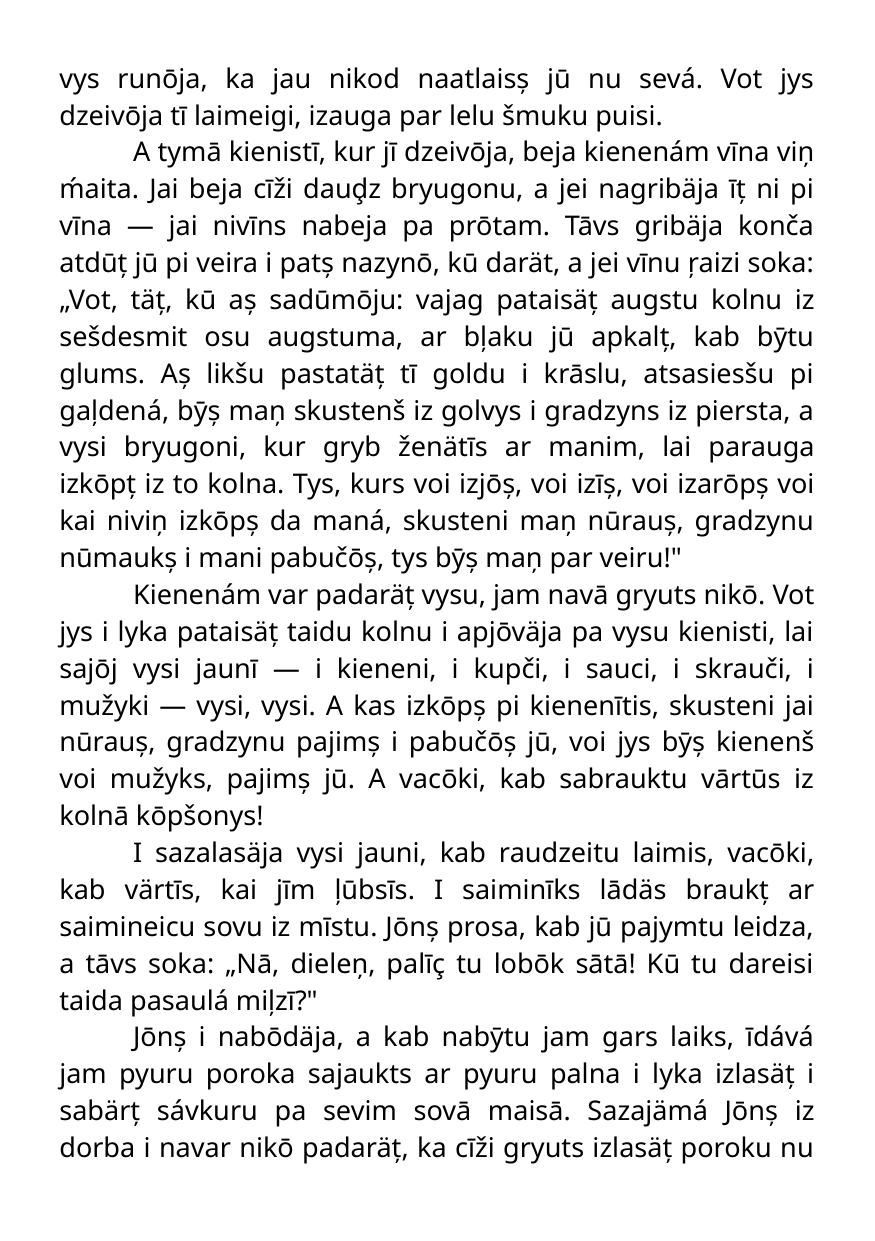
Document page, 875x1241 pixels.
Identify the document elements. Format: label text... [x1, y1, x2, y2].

text Kienenám var padaräț vysu, jam navā gryuts nikō. Vot jys i lyka pataisäț taidu kolnu i apjōväja pa vysu kienisti, lai sajōj vysi jaunī — i kieneni, i kupči, i sauci, i skrauči, i mužyki — vysi, vysi. A kas izkōpș pi kienenītis, skusteni jai nūrauș, gradzynu pajimș i pabučōș jū, voi jys bȳș kienenš voi mužyks, pajimș jū. A vacōki, kab sabrauktu vārtūs iz kolnā kōpšonys! [59, 575, 815, 833]
text A tymā kienistī, kur jī dzeivōja, beja kienenám vīna viņ ḿaita. Jai beja cīži dauḑz bryugonu, a jei nagribäja īț ni pi vīna — jai nivīns nabeja pa prōtam. Tāvs gribäja konča atdūț jū pi veira i patș nazynō, kū darät, a jei vīnu ŗaizi soka: „Vot, täț, kū aș sadūmōju: vajag pataisäț augstu kolnu iz sešdesmit osu augstuma, ar bļaku jū apkalț, kab bȳtu glums. Aș likšu pastatäț tī goldu i krāslu, atsasiesšu pi gaļdená, bȳș maņ skustenš iz golvys i gradzyns iz piersta, a vysi bryugoni, kur gryb ženätīs ar manim, lai parauga izkōpț iz to kolna. Tys, kurs voi izjōș, voi izīș, voi izarōpș voi kai niviņ izkōpș da maná, skusteni maņ nūrauș, gradzynu nūmaukș i mani pabučōș, tys bȳș maņ par veiru!" [59, 133, 815, 575]
text vys runōja, ka jau nikod naatlaisș jū nu sevá. Vot jys dzeivōja tī laimeigi, izauga par lelu šmuku puisi. [59, 59, 815, 133]
text Jōnș i nabōdäja, a kab nabȳtu jam gars laiks, īdává jam pyuru poroka sajaukts ar pyuru palna i lyka izlasäț i sabärț sávkuru pa sevim sovā maisā. Sazajämá Jōnș iz dorba i navar nikō padaräț, ka cīži gryuts izlasäț poroku nu [59, 1018, 815, 1165]
text I sazalasäja vysi jauni, kab raudzeitu laimis, vacōki, kab värtīs, kai jīm ļūbsīs. I saiminīks lādäs braukț ar saimineicu sovu iz mīstu. Jōnș prosa, kab jū pajymtu leidza, a tāvs soka: „Nā, dieleņ, palīç tu lobōk sātā! Kū tu dareisi taida pasaulá miļzī?" [59, 833, 815, 1018]
